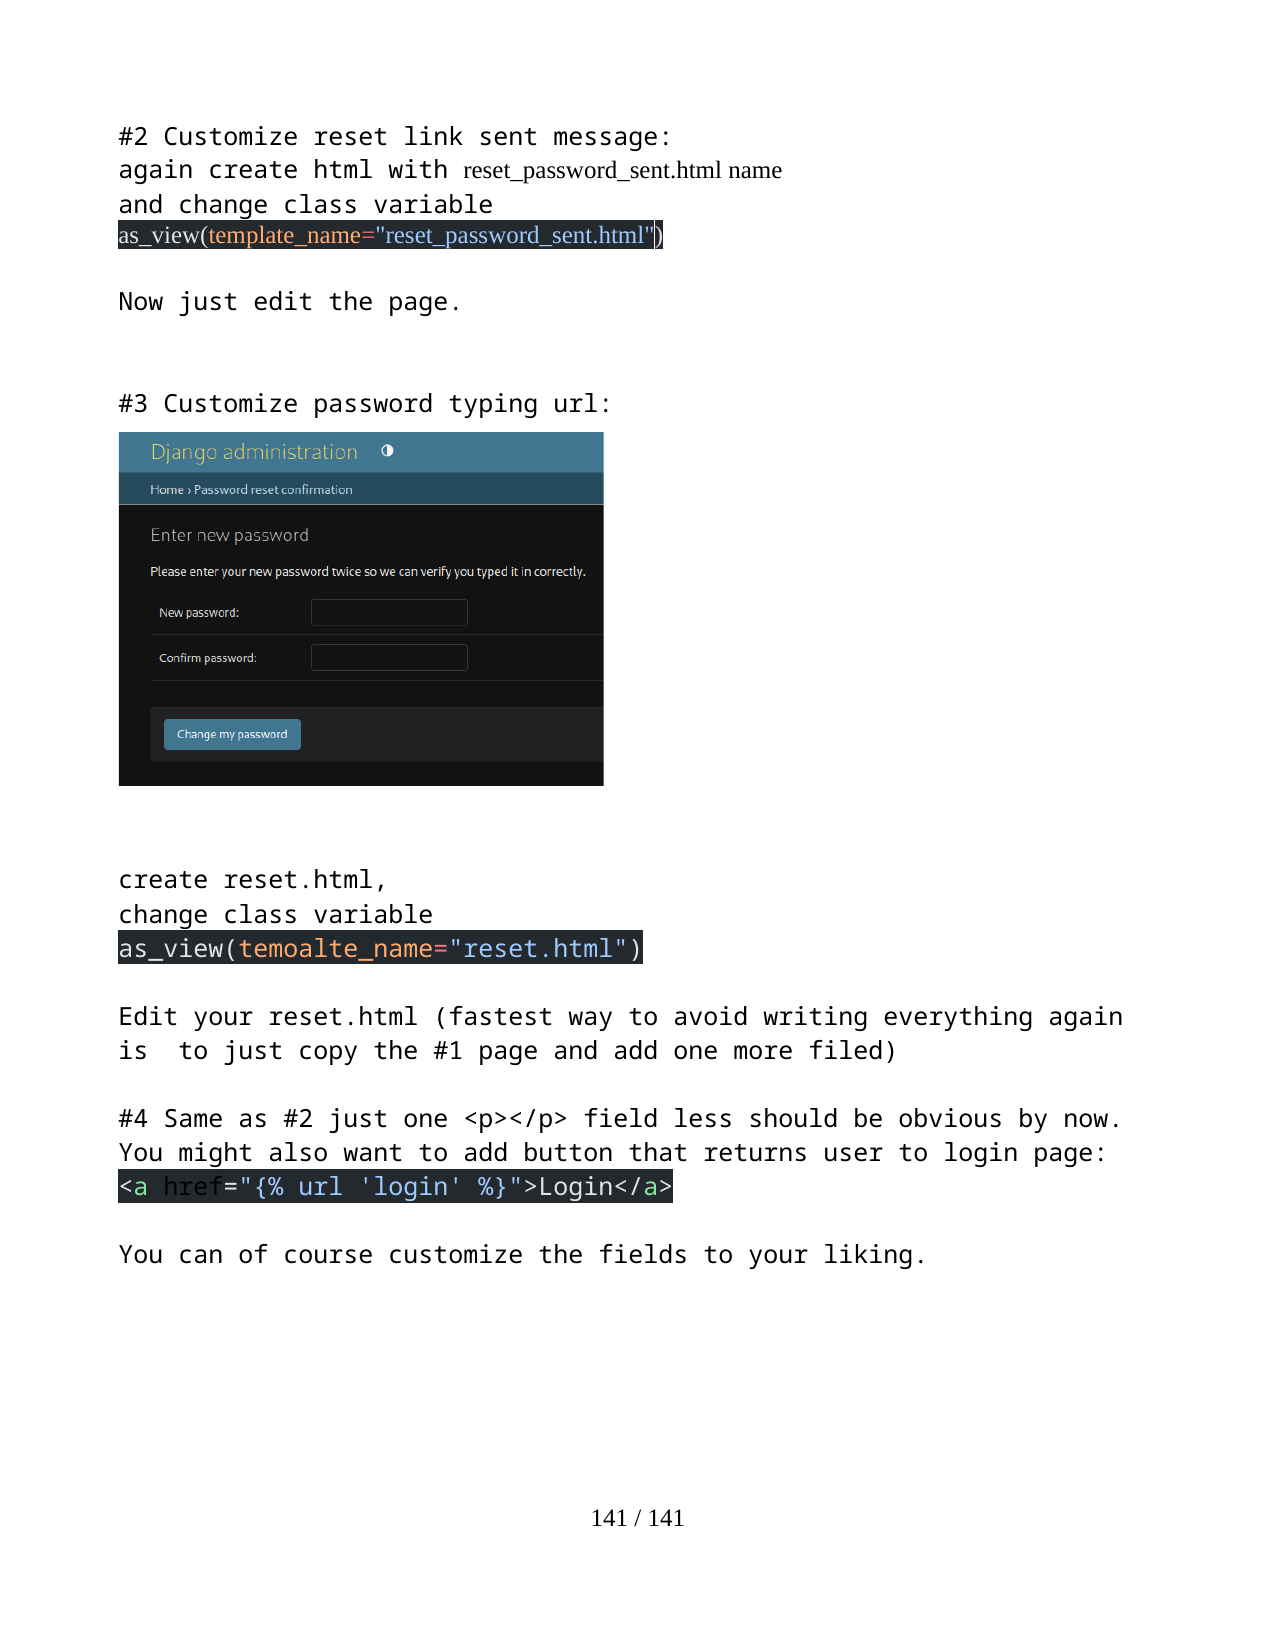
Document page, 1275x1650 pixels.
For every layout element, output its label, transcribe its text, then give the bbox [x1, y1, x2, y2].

text Edit your reset.html (fastest way to avoid writing everything again is to just copy the #1 page and add one more filed) [118, 998, 1157, 1067]
text create reset.html, [118, 862, 1157, 896]
text Now just edit the page. [118, 283, 1157, 317]
text You might also want to add button that returns user to login page: [118, 1135, 1157, 1169]
text as_view(temoalte_name="reset.html") [118, 930, 1157, 964]
picture [118, 432, 604, 786]
text and change class variable [118, 186, 1157, 220]
text change class variable [118, 896, 1157, 930]
text You can of course customize the fields to your liking. [118, 1237, 1157, 1271]
text #2 Customize reset link sent message: [118, 118, 1157, 152]
text <a href="{% url 'login' %}">Login</a> [118, 1169, 1157, 1203]
text #4 Same as #2 just one <p></p> field less should be obvious by now. [118, 1101, 1157, 1135]
text again create html with reset_password_sent.html name [118, 152, 1157, 186]
text as_view(template_name="reset_password_sent.html") [118, 220, 1157, 249]
text #3 Customize password typing url: [118, 385, 1157, 419]
